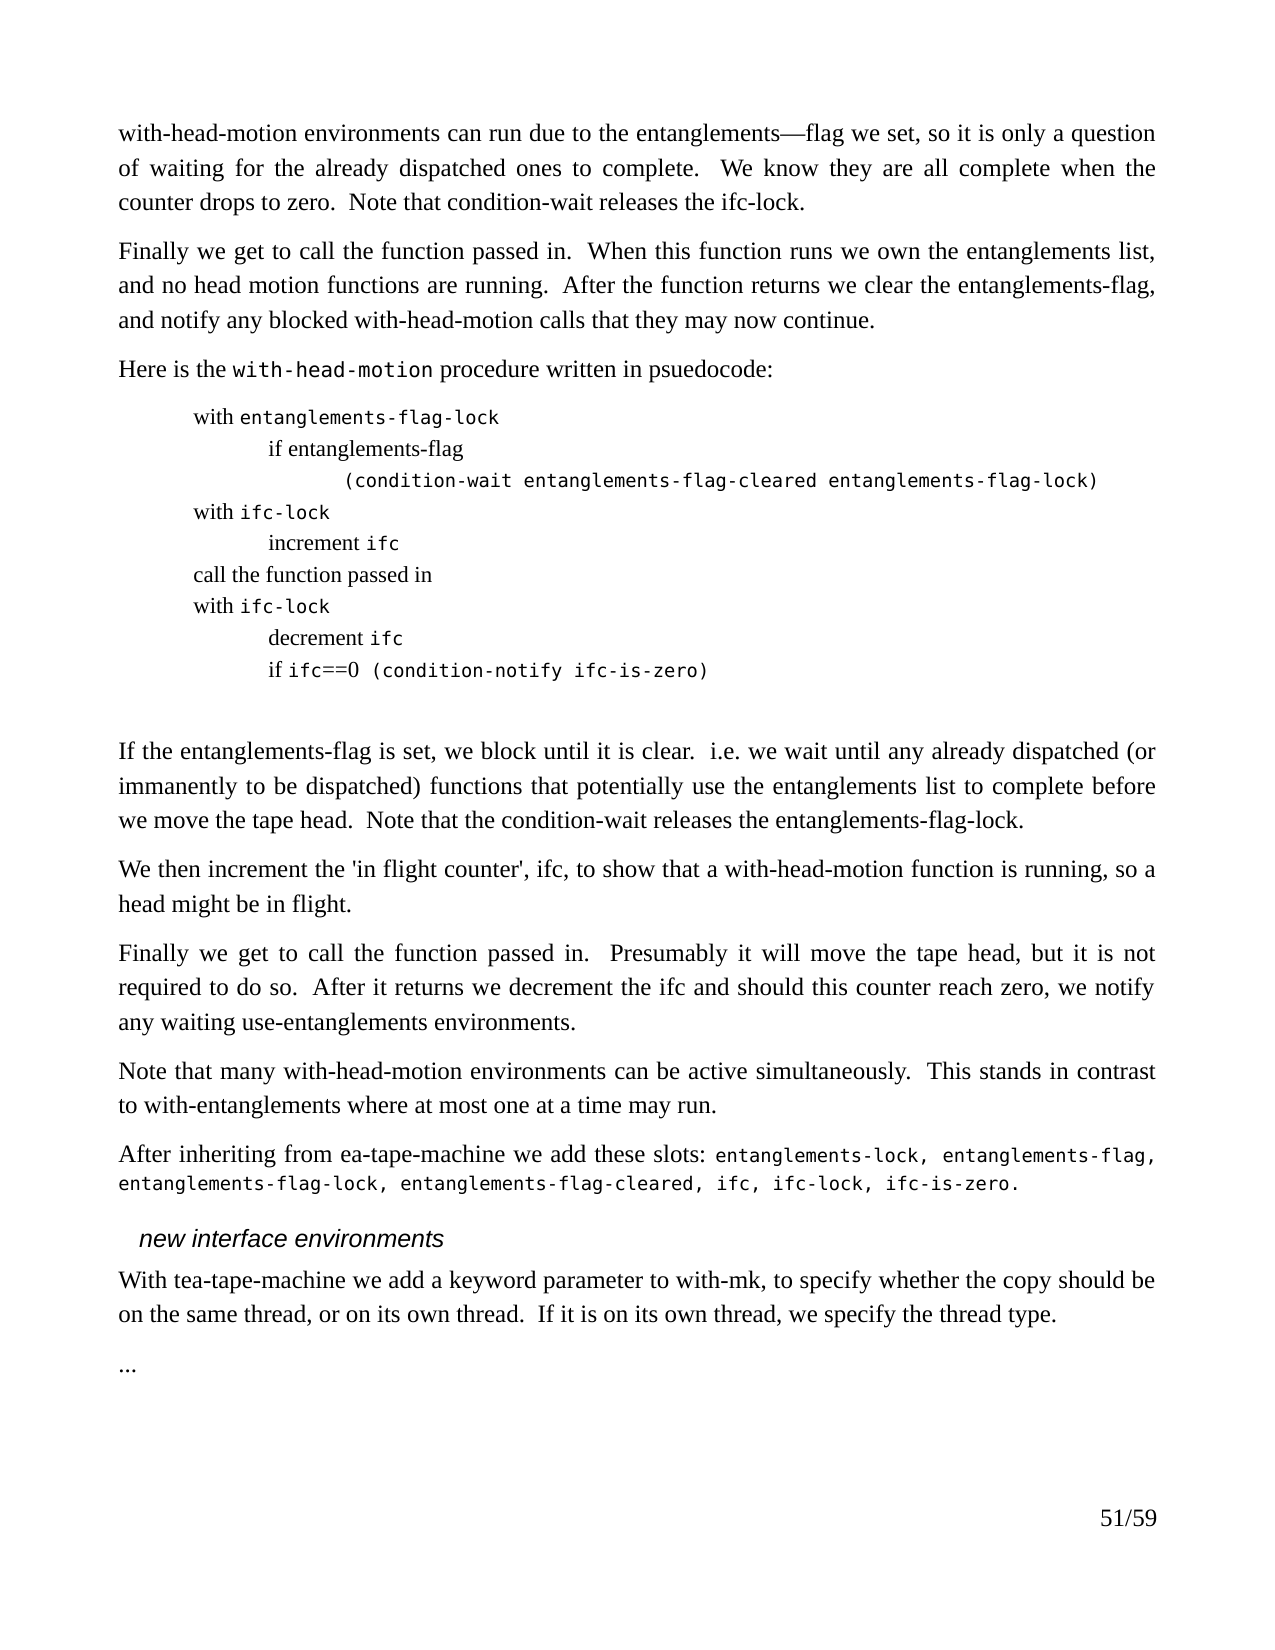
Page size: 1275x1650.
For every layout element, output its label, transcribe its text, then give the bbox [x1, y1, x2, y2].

text if ifc==0 (condition-notify ifc-is-zero) [193, 656, 1157, 682]
text With tea-tape-machine we add a keyword parameter to with-mk, to specify whether the copy should be on the same thread, or on its own thread. If it is on its own thread, we specify the thread type. [118, 1265, 1157, 1328]
text Finally we get to call the function passed in. When this function runs we own the entanglements list, and no head motion functions are running. After the function returns we clear the entanglements-flag, and notify any blocked with-head-motion calls that they may now continue. [118, 236, 1157, 334]
text if entanglements-flag [268, 435, 1157, 461]
text with-head-motion environments can run due to the entanglements—flag we set, so it is only a question of waiting for the already dispatched ones to complete. We know they are all complete when the counter drops to zero. Note that condition-wait releases the ifc-lock. [118, 118, 1157, 216]
text ... [118, 1349, 1157, 1377]
text If the entanglements-flag is set, we block until it is clear. i.e. we wait until any already dispatched (or immanently to be dispatched) functions that potentially use the entanglements list to complete before we move the tape head. Note that the condition-wait releases the entanglements-flag-lock. [118, 736, 1157, 834]
subtitle new interface environments [139, 1224, 1157, 1253]
text decrement ifc [193, 624, 1157, 651]
text We then increment the 'in flight counter', ifc, to show that a with-head-motion function is running, so a head might be in flight. [118, 854, 1157, 918]
text call the function passed in [193, 561, 1157, 587]
text Here is the with-head-motion procedure written in psuedocode: [118, 354, 1157, 383]
text increment ifc [268, 529, 1157, 556]
text After inheriting from ea-tape-machine we add these slots: entanglements-lock, entanglements-flag, entanglements-flag-lock, entanglements-flag-cleared, ifc, ifc-lock, ifc-is-zero. [118, 1139, 1157, 1194]
text Note that many with-head-motion environments can be active simultaneously. This stands in contrast to with-entanglements where at most one at a time may run. [118, 1056, 1157, 1119]
text with entanglements-flag-lock [193, 403, 1157, 429]
text with ifc-lock [193, 593, 1157, 619]
text (condition-wait entanglements-flag-cleared entanglements-flag-lock) [343, 466, 1157, 493]
text Finally we get to call the function passed in. Presumably it will move the tape head, but it is not required to do so. After it returns we decrement the ifc and should this counter reach zero, we notify any waiting use-entanglements environments. [118, 938, 1157, 1036]
text with ifc-lock [193, 498, 1157, 524]
